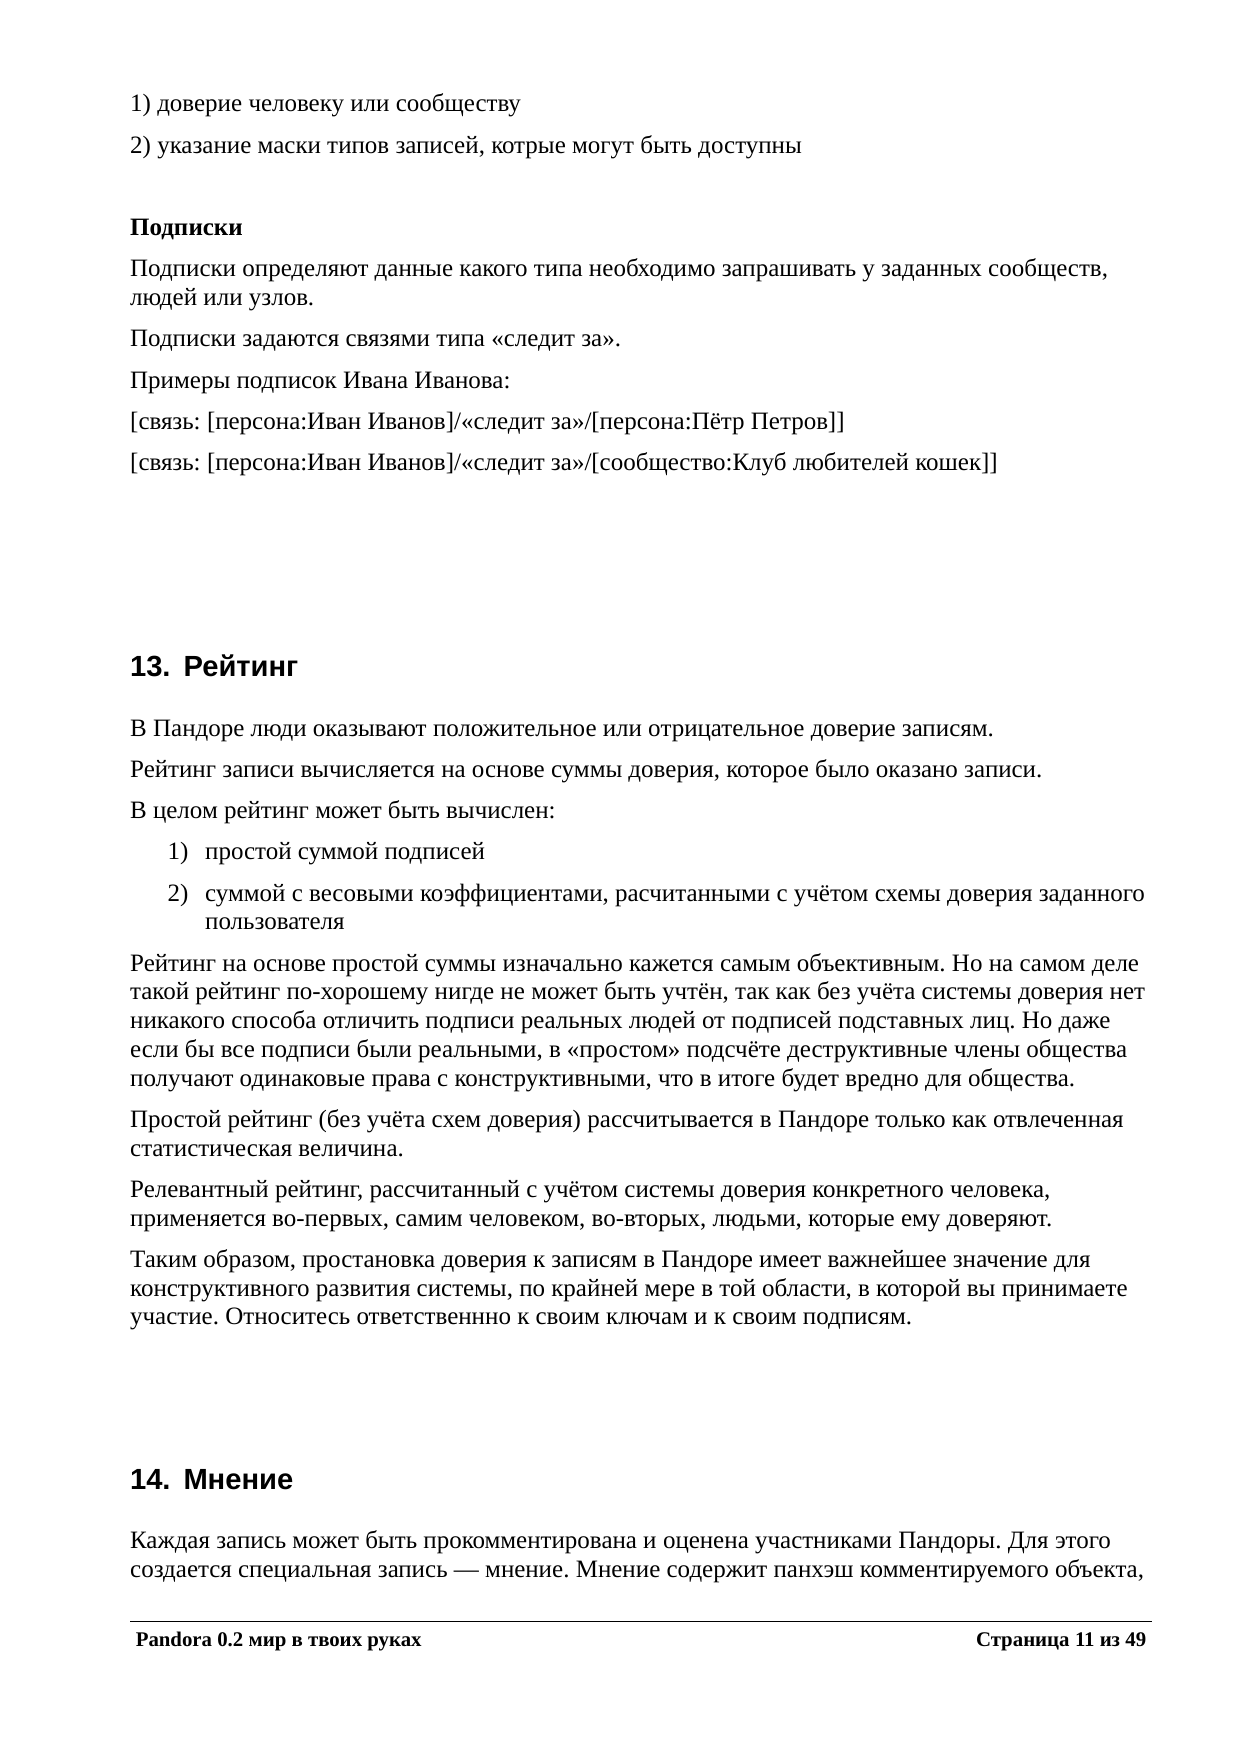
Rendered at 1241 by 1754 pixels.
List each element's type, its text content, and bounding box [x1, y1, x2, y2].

text В Пандоре люди оказывают положительное или отрицательное доверие записям. [130, 713, 1152, 741]
subtitle Рейтинг [130, 649, 1152, 682]
subtitle Мнение [130, 1462, 1152, 1495]
text Таким образом, простановка доверия к записям в Пандоре имеет важнейшее значение для конструктивного развития системы, по крайней мере в той области, в которой вы принимаете участие. Относитесь ответственнно к своим ключам и к своим подписям. [130, 1244, 1152, 1330]
text 2) указание маски типов записей, котрые могут быть доступны [130, 130, 1152, 158]
text Релевантный рейтинг, рассчитанный с учётом системы доверия конкретного человека, применяется во-первых, самим человеком, во-вторых, людьми, которые ему доверяют. [130, 1174, 1152, 1231]
text Примеры подписок Ивана Иванова: [130, 365, 1152, 393]
text Простой рейтинг (без учёта схем доверия) рассчитывается в Пандоре только как отвлеченная статистическая величина. [130, 1104, 1152, 1161]
text [связь: [персона:Иван Иванов]/«следит за»/[сообщество:Клуб любителей кошек]] [130, 447, 1152, 476]
list простой суммой подписей [167, 836, 1152, 865]
text Подписки [130, 212, 1152, 241]
text Подписки определяют данные какого типа необходимо запрашивать у заданных сообществ, людей или узлов. [130, 253, 1152, 311]
text Подписки задаются связями типа «следит за». [130, 323, 1152, 352]
text В целом рейтинг может быть вычислен: [130, 795, 1152, 824]
text [связь: [персона:Иван Иванов]/«следит за»/[персона:Пётр Петров]] [130, 406, 1152, 435]
text 1) доверие человеку или сообществу [130, 88, 1152, 117]
text Каждая запись может быть прокомментирована и оценена участниками Пандоры. Для этого создается специальная запись — мнение. Мнение содержит панхэш комментируемого объекта, [130, 1525, 1152, 1583]
list суммой с весовыми коэффициентами, расчитанными с учётом схемы доверия заданного пользователя [167, 878, 1152, 935]
text Рейтинг записи вычисляется на основе суммы доверия, которое было оказано записи. [130, 754, 1152, 783]
text Рейтинг на основе простой суммы изначально кажется самым объективным. Но на самом деле такой рейтинг по-хорошему нигде не может быть учтён, так как без учёта системы доверия нет никакого способа отличить подписи реальных людей от подписей подставных лиц. Но даже если бы все подписи были реальными, в «простом» подсчёте деструктивные члены общества получают одинаковые права с конструктивными, что в итоге будет вредно для общества. [130, 948, 1152, 1091]
